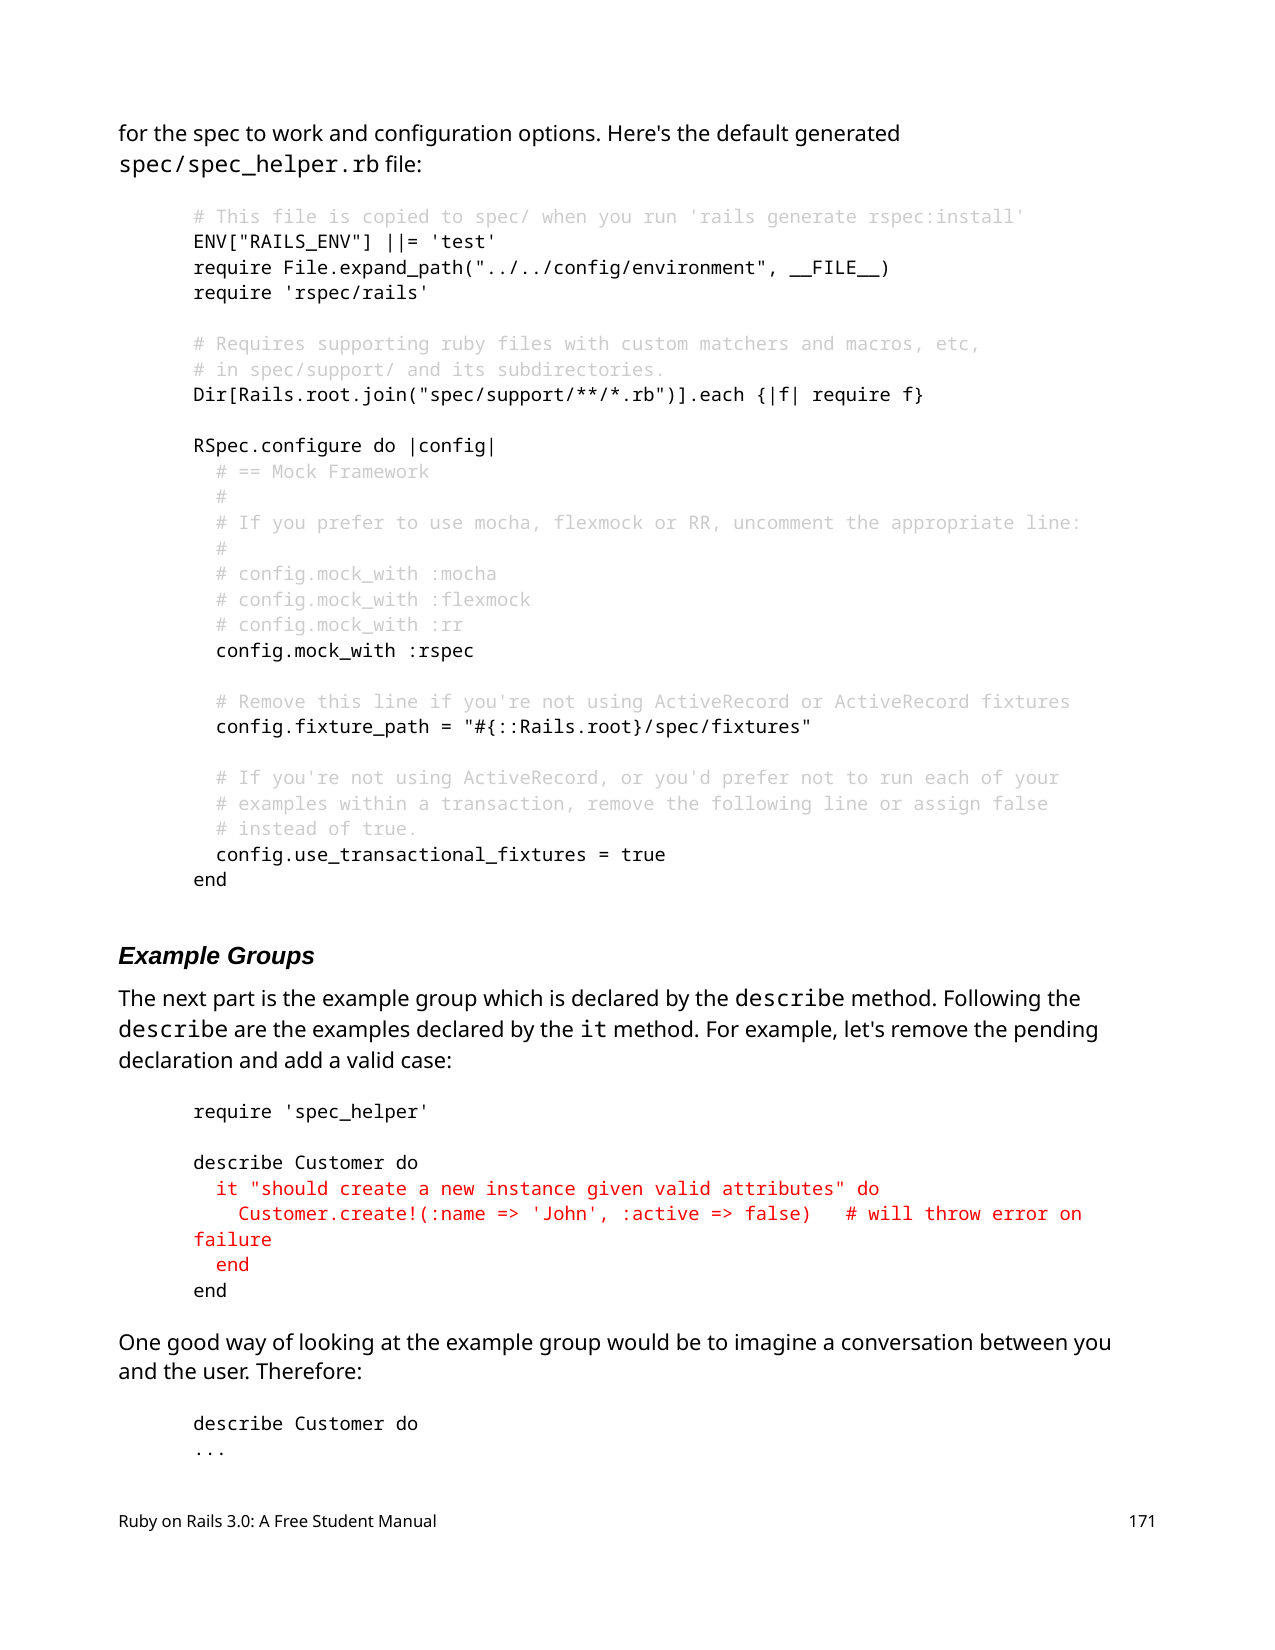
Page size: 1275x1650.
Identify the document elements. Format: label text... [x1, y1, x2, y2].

text One good way of looking at the example group would be to imagine a conversation between you and the user. Therefore: [118, 1327, 1157, 1386]
subtitle Example Groups [118, 941, 1157, 970]
text for the spec to work and configuration options. Here's the default generated spec/spec_helper.rb file: [118, 118, 1157, 179]
text describe Customer do ... [193, 1410, 1157, 1461]
text # This file is copied to spec/ when you run 'rails generate rspec:install' ENV["RAILS_ENV"] ||= 'test' require File.expand_path("../../config/environment", __FILE__) require 'rspec/rails' # Requires supporting ruby files with custom matchers and macros, etc, # in spec/support/ and its subdirectories. Dir[Rails.root.join("spec/support/**/*.rb")].each {|f| require f} RSpec.configure do |config| # == Mock Framework # # If you prefer to use mocha, flexmock or RR, uncomment the appropriate line: # # config.mock_with :mocha # config.mock_with :flexmock # config.mock_with :rr config.mock_with :rspec # Remove this line if you're not using ActiveRecord or ActiveRecord fixtures config.fixture_path = "#{::Rails.root}/spec/fixtures" # If you're not using ActiveRecord, or you'd prefer not to run each of your # examples within a transaction, remove the following line or assign false # instead of true. config.use_transactional_fixtures = true end [193, 203, 1157, 892]
text The next part is the example group which is declared by the describe method. Following the describe are the examples declared by the it method. For example, let's remove the pending declaration and add a valid case: [118, 982, 1157, 1074]
text require 'spec_helper' describe Customer do it "should create a new instance given valid attributes" do Customer.create!(:name => 'John', :active => false) # will throw error on failure end end [193, 1098, 1157, 1303]
